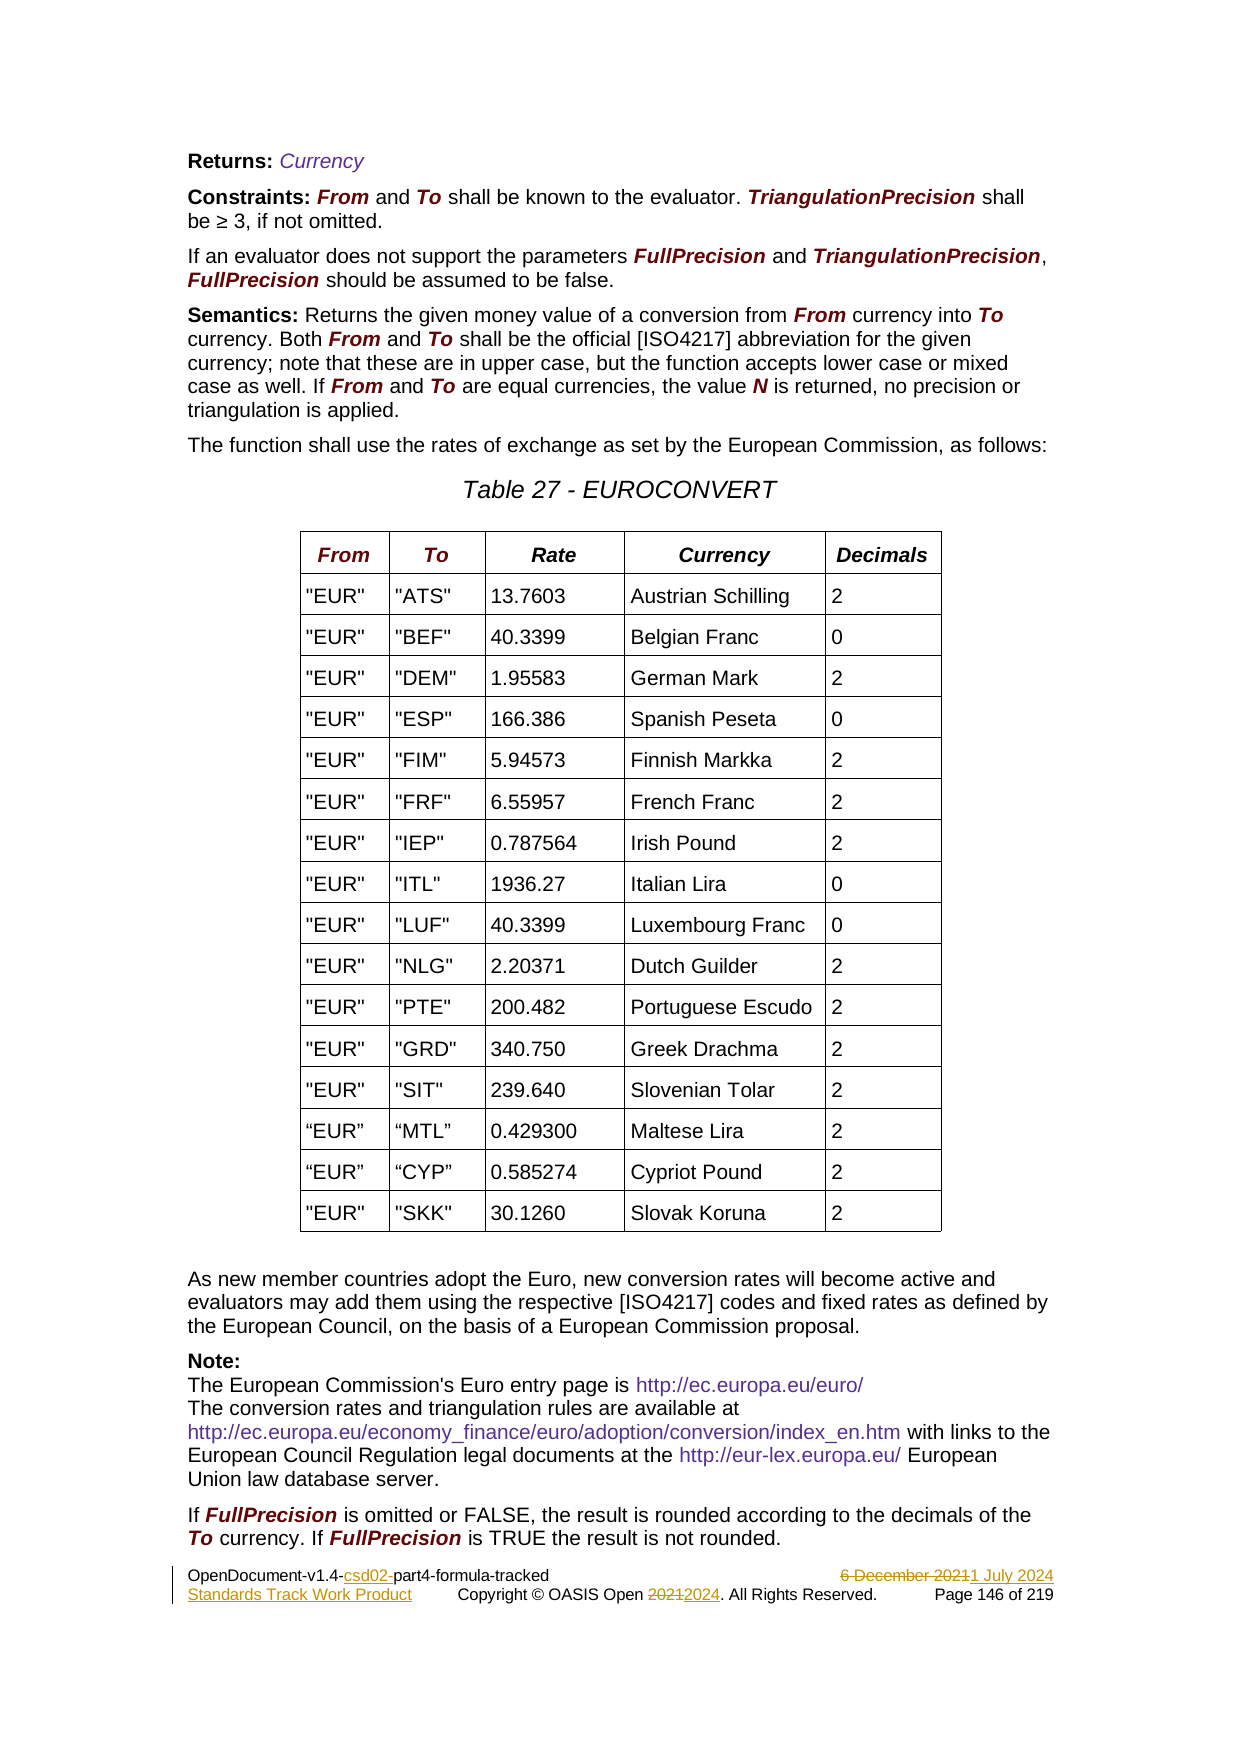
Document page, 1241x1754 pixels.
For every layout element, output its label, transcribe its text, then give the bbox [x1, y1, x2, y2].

table_cell 2 [826, 1026, 941, 1066]
table_cell 2 [826, 1067, 941, 1107]
text Constraints: From and To shall be known to the evaluator. TriangulationPrecision shall be ≥ 3, if not omitted. [187, 186, 1053, 233]
table_cell German Mark [625, 656, 825, 696]
table_cell "EUR" [301, 1191, 389, 1231]
table_cell "EUR" [301, 1026, 389, 1066]
table_cell 239.640 [486, 1067, 624, 1107]
table_cell Portuguese Escudo [625, 985, 825, 1025]
table_cell Dutch Guilder [625, 944, 825, 984]
table_cell "EUR" [301, 985, 389, 1025]
table_cell "EUR" [301, 697, 389, 737]
table_cell 40.3399 [486, 615, 624, 655]
table_cell “EUR” [301, 1150, 389, 1190]
table_cell Slovenian Tolar [625, 1067, 825, 1107]
text If an evaluator does not support the parameters FullPrecision and TriangulationPrecision, FullPrecision should be assumed to be false. [187, 245, 1053, 292]
table_cell "EUR" [301, 738, 389, 778]
text As new member countries adopt the Euro, new conversion rates will become active and evaluators may add them using the respective [ISO4217] codes and fixed rates as defined by the European Council, on the basis of a European Commission proposal. [187, 1267, 1053, 1338]
table_cell 0 [826, 862, 941, 902]
text Table 27 - EUROCONVERT [187, 476, 1053, 504]
table_cell Belgian Franc [625, 615, 825, 655]
table_cell "EUR" [301, 1067, 389, 1107]
table_cell 2 [826, 574, 941, 614]
table_cell "IEP" [390, 820, 485, 861]
table_cell Cypriot Pound [625, 1150, 825, 1190]
table_cell Austrian Schilling [625, 574, 825, 614]
table_cell "BEF" [390, 615, 485, 655]
table_cell 0.585274 [486, 1150, 624, 1190]
table_cell 1.95583 [486, 656, 624, 696]
table_cell 2 [826, 1150, 941, 1190]
table_cell 0 [826, 615, 941, 655]
table_cell "EUR" [301, 615, 389, 655]
table_cell "SKK" [390, 1191, 485, 1231]
table_cell "EUR" [301, 820, 389, 861]
table_cell "EUR" [301, 656, 389, 696]
table_cell "GRD" [390, 1026, 485, 1066]
table_header Currency [625, 532, 825, 572]
table_cell Slovak Koruna [625, 1191, 825, 1231]
table_cell 0.787564 [486, 820, 624, 861]
table_cell "EUR" [301, 903, 389, 943]
text If FullPrecision is omitted or FALSE, the result is rounded according to the decimals of the To currency. If FullPrecision is TRUE the result is not rounded. [187, 1503, 1053, 1550]
table_header Rate [486, 532, 624, 572]
table_cell 2 [826, 944, 941, 984]
table_cell 2 [826, 738, 941, 778]
table_cell "ATS" [390, 574, 485, 614]
table_cell 13.7603 [486, 574, 624, 614]
table_header Decimals [826, 532, 941, 572]
table_cell "FIM" [390, 738, 485, 778]
table_cell Finnish Markka [625, 738, 825, 778]
table_cell 2 [826, 1191, 941, 1231]
table_cell 40.3399 [486, 903, 624, 943]
table_cell 2 [826, 985, 941, 1025]
table_cell “CYP” [390, 1150, 485, 1190]
text Returns: Currency [187, 150, 1053, 173]
table_cell "EUR" [301, 944, 389, 984]
table_cell "FRF" [390, 779, 485, 819]
text The function shall use the rates of exchange as set by the European Commission, as follows: [187, 434, 1053, 457]
table_cell "LUF" [390, 903, 485, 943]
table_header To [390, 532, 485, 572]
table_cell 6.55957 [486, 779, 624, 819]
table_cell 340.750 [486, 1026, 624, 1066]
table_cell "NLG" [390, 944, 485, 984]
table_cell 30.1260 [486, 1191, 624, 1231]
table_cell French Franc [625, 779, 825, 819]
table_cell 0 [826, 903, 941, 943]
table_cell 2 [826, 820, 941, 861]
table_cell "ESP" [390, 697, 485, 737]
table_cell 2 [826, 656, 941, 696]
table_cell “EUR” [301, 1109, 389, 1148]
table_cell 1936.27 [486, 862, 624, 902]
table_cell 2.20371 [486, 944, 624, 984]
table_cell Maltese Lira [625, 1109, 825, 1148]
table_cell 200.482 [486, 985, 624, 1025]
table_cell 2 [826, 1109, 941, 1148]
table_cell "SIT" [390, 1067, 485, 1107]
text Note: The European Commission's Euro entry page is http://ec.europa.eu/euro/ The conversion rates and triangulation rules are available at http://ec.europa.eu/economy_finance/euro/adoption/conversion/index_en.htm with links to the European Council Regulation legal documents at the http://eur-lex.europa.eu/ European Union law database server. [187, 1350, 1053, 1491]
table_cell "ITL" [390, 862, 485, 902]
table_cell "PTE" [390, 985, 485, 1025]
table_cell 166.386 [486, 697, 624, 737]
table_cell "EUR" [301, 862, 389, 902]
table_cell 2 [826, 779, 941, 819]
table_cell Luxembourg Franc [625, 903, 825, 943]
table_cell 5.94573 [486, 738, 624, 778]
table_cell Irish Pound [625, 820, 825, 861]
table_header From [301, 532, 389, 572]
table_cell “MTL” [390, 1109, 485, 1148]
table_cell 0 [826, 697, 941, 737]
table_cell "EUR" [301, 779, 389, 819]
table_cell "DEM" [390, 656, 485, 696]
table_cell "EUR" [301, 574, 389, 614]
table_cell Spanish Peseta [625, 697, 825, 737]
table_cell 0.429300 [486, 1109, 624, 1148]
table_cell Italian Lira [625, 862, 825, 902]
table_cell Greek Drachma [625, 1026, 825, 1066]
text Semantics: Returns the given money value of a conversion from From currency into To currency. Both From and To shall be the official [ISO4217] abbreviation for the given currency; note that these are in upper case, but the function accepts lower case or mixed case as well. If From and To are equal currencies, the value N is returned, no precision or triangulation is applied. [187, 304, 1053, 422]
